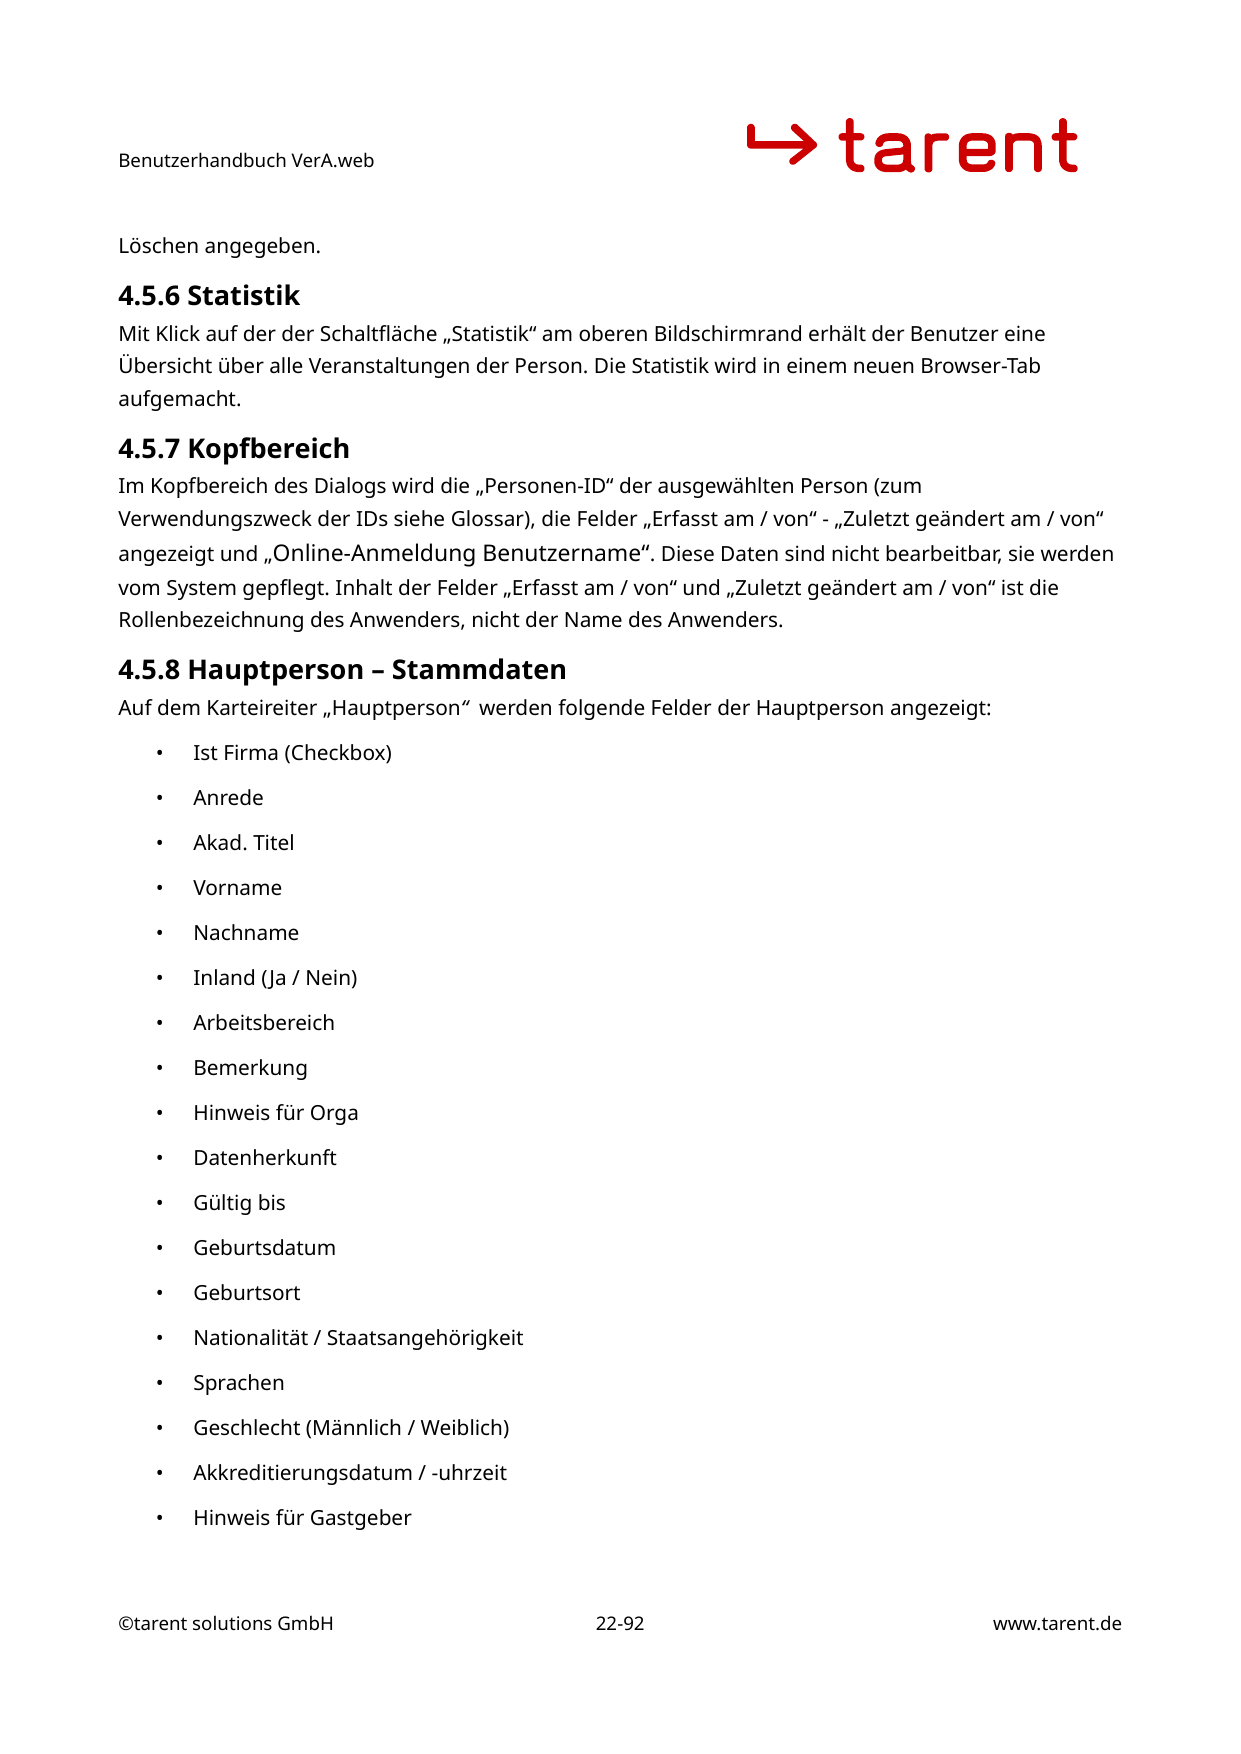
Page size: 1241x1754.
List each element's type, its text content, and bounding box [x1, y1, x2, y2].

list Geburtsort [156, 1278, 1122, 1306]
list Bemerkung [156, 1053, 1122, 1081]
list Vorname [156, 873, 1122, 901]
list Geschlecht (Männlich / Weiblich) [156, 1413, 1122, 1441]
text Löschen angegeben. [118, 232, 1122, 260]
list Sprachen [156, 1368, 1122, 1396]
list Hinweis für Orga [156, 1098, 1122, 1126]
list Gültig bis [156, 1188, 1122, 1216]
list Nationalität / Staatsangehörigkeit [156, 1323, 1122, 1351]
list Akkreditierungsdatum / -uhrzeit [156, 1458, 1122, 1486]
subtitle Statistik [118, 277, 1122, 313]
subtitle Hauptperson – Stammdaten [118, 650, 1122, 687]
text Auf dem Karteireiter „Hauptperson“ werden folgende Felder der Hauptperson angezeigt: [118, 693, 1122, 721]
subtitle Kopfbereich [118, 429, 1122, 466]
list Nachname [156, 918, 1122, 946]
list Inland (Ja / Nein) [156, 963, 1122, 991]
text Im Kopfbereich des Dialogs wird die „Personen-ID“ der ausgewählten Person (zum Verwendungszweck der IDs siehe Glossar), die Felder „Erfasst am / von“ - „Zuletzt geändert am / von“ angezeigt und „Online-Anmeldung Benutzername“. Diese Daten sind nicht bearbeitbar, sie werden vom System gepflegt. Inhalt der Felder „Erfasst am / von“ und „Zuletzt geändert am / von“ ist die Rollenbezeichnung des Anwenders, nicht der Name des Anwenders. [118, 472, 1122, 634]
list Arbeitsbereich [156, 1008, 1122, 1036]
list Datenherkunft [156, 1143, 1122, 1171]
list Geburtsdatum [156, 1233, 1122, 1261]
list Hinweis für Gastgeber [156, 1503, 1122, 1531]
list Akad. Titel [156, 828, 1122, 856]
list Ist Firma (Checkbox) [156, 738, 1122, 766]
text Mit Klick auf der der Schaltfläche „Statistik“ am oberen Bildschirmrand erhält der Benutzer eine Übersicht über alle Veranstaltungen der Person. Die Statistik wird in einem neuen Browser-Tab aufgemacht. [118, 319, 1122, 413]
list Anrede [156, 783, 1122, 811]
